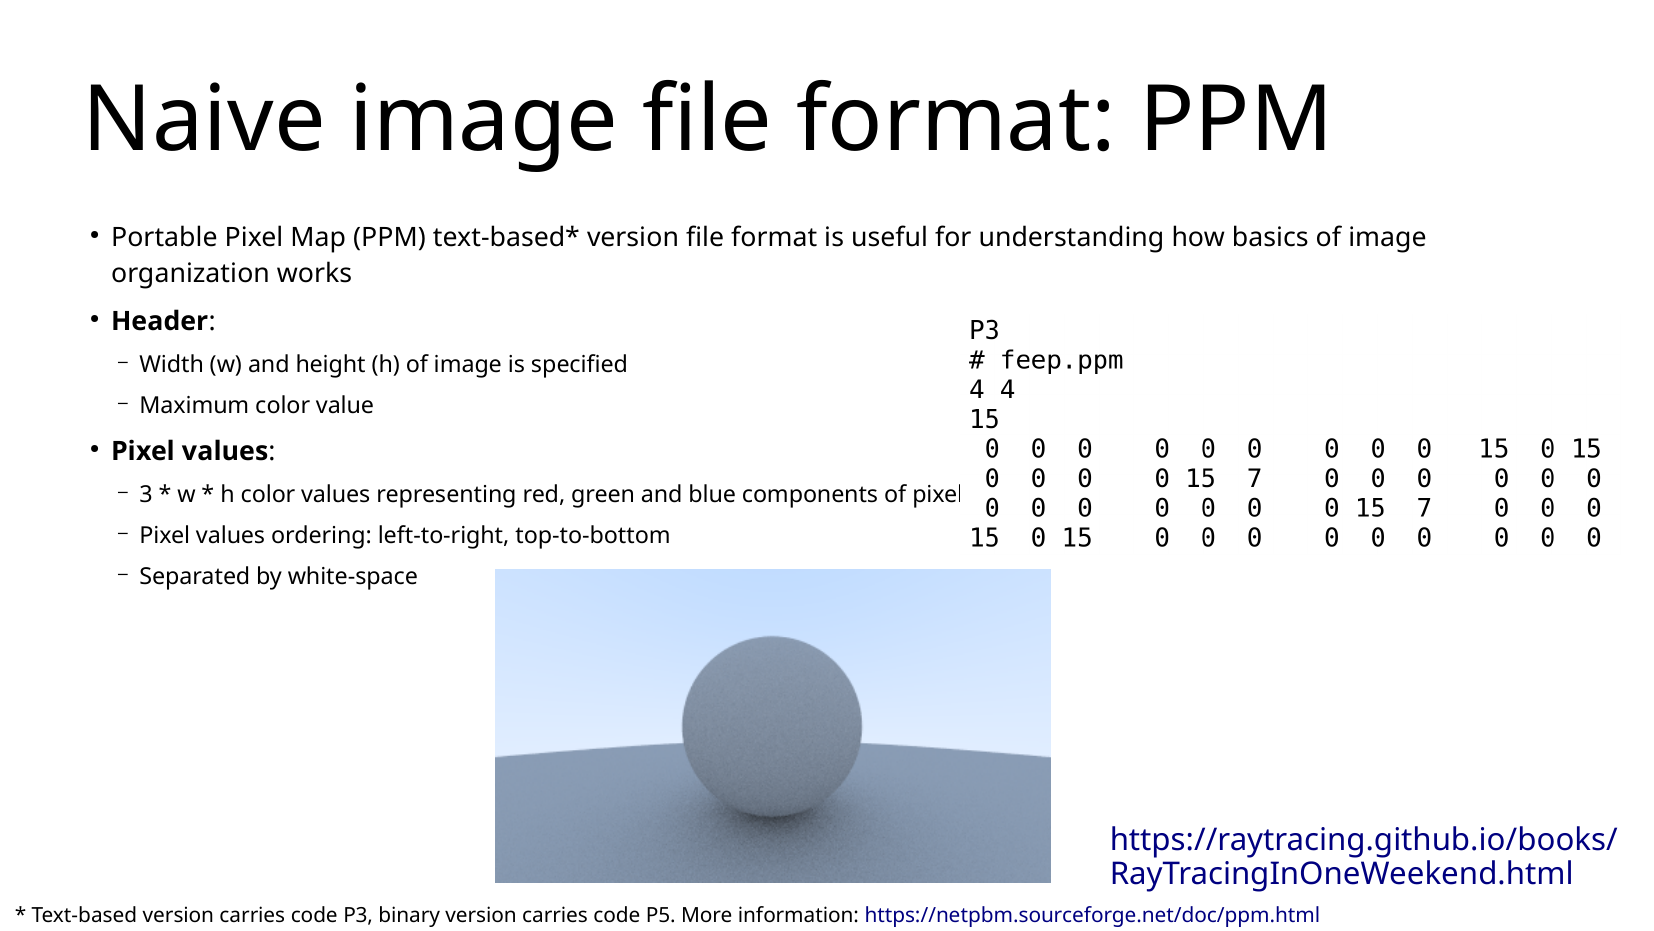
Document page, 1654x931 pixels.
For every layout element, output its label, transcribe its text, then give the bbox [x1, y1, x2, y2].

picture [495, 569, 1051, 883]
picture [960, 314, 1621, 556]
title Naive image file format: PPM [82, 37, 1571, 193]
text_box https://raytracing.github.io/books/RayTracingInOneWeekend.html [1095, 810, 1636, 864]
list Portable Pixel Map (PPM) text-based* version file format is useful for understanding how basics of image organization works Header: Width (w) and height (h) of image is specified Maximum color value Pixel values: 3 * w * h color values representing red, green and blue components of pixel Pixel values ordering: left-to-right, top-to-bottom Separated by white-space [82, 217, 1571, 601]
text_box * Text-based version carries code P3, binary version carries code P5. More information: https://netpbm.sourceforge.net/doc/ppm.html [0, 892, 1651, 931]
